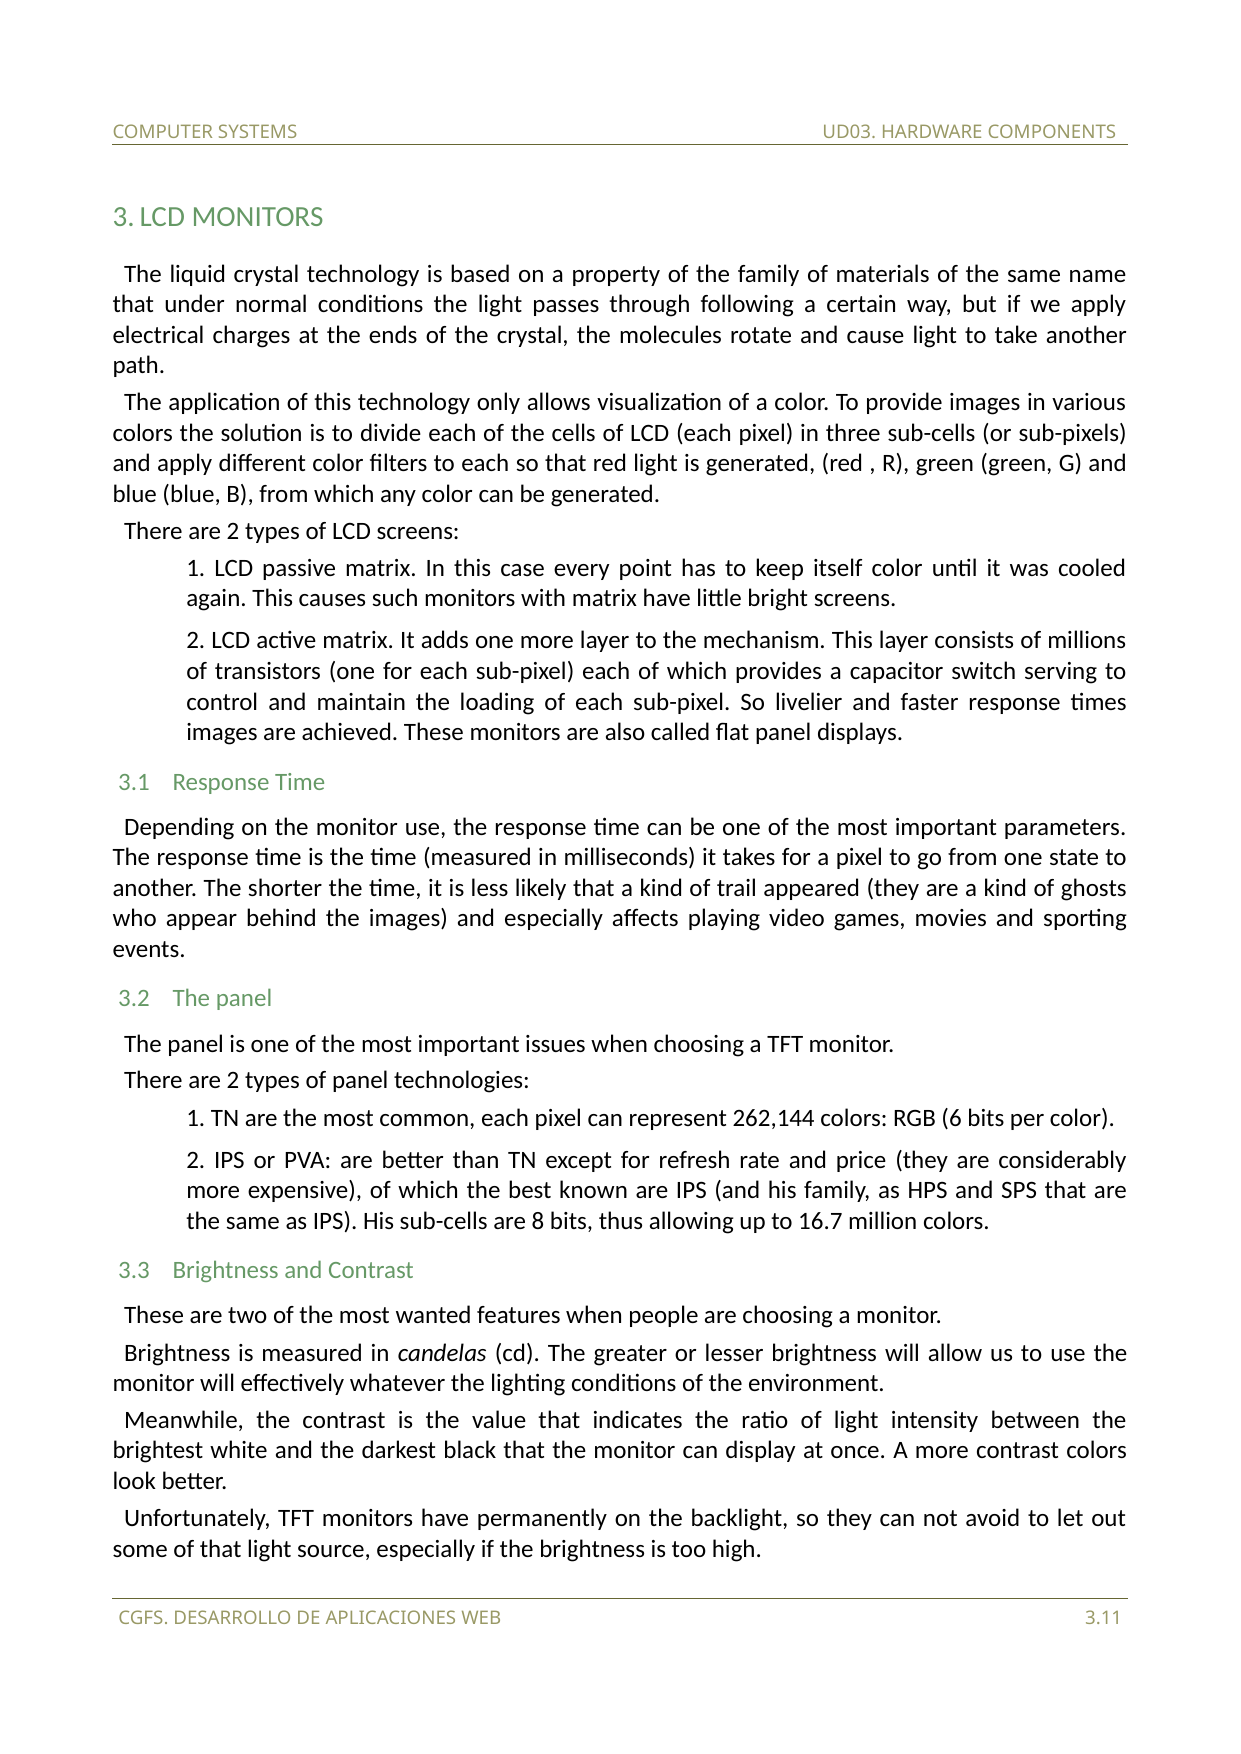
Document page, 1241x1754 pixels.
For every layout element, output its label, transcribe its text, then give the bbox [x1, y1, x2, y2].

text The liquid crystal technology is based on a property of the family of materials of the same name that under normal conditions the light passes through following a certain way, but if we apply electrical charges at the ends of the crystal, the molecules rotate and cause light to take another path. [112, 258, 1128, 380]
subtitle Brightness and Contrast [112, 1254, 1128, 1285]
text 2. LCD active matrix. It adds one more layer to the mechanism. This layer consists of millions of transistors (one for each sub-pixel) each of which provides a capacitor switch serving to control and maintain the loading of each sub-pixel. So livelier and faster response times images are achieved. These monitors are also called flat panel displays. [186, 625, 1128, 747]
text Brightness is measured in candelas (cd). The greater or lesser brightness will allow us to use the monitor will effectively whatever the lighting conditions of the environment. [112, 1337, 1128, 1398]
text 2. IPS or PVA: are better than TN except for refresh rate and price (they are considerably more expensive), of which the best known are IPS (and his family, as HPS and SPS that are the same as IPS). His sub-cells are 8 bits, thus allowing up to 16.7 million colors. [186, 1144, 1128, 1236]
text Unfortunately, TFT monitors have permanently on the backlight, so they can not avoid to let out some of that light source, especially if the brightness is too high. [112, 1502, 1128, 1563]
subtitle LCD Monitors [112, 198, 1128, 234]
text 1. TN are the most common, each pixel can represent 262,144 colors: RGB (6 bits per color). [186, 1102, 1128, 1132]
text These are two of the most wanted features when people are choosing a monitor. [112, 1300, 1128, 1330]
text The application of this technology only allows visualization of a color. To provide images in various colors the solution is to divide each of the cells of LCD (each pixel) in three sub-cells (or sub-pixels) and apply different color filters to each so that red light is generated, (red , R), green (green, G) and blue (blue, B), from which any color can be generated. [112, 386, 1128, 508]
text There are 2 types of LCD screens: [112, 515, 1128, 545]
text Depending on the monitor use, the response time can be one of the most important parameters. The response time is the time (measured in milliseconds) it takes for a pixel to go from one state to another. The shorter the time, it is less likely that a kind of trail appeared (they are a kind of ghosts who appear behind the images) and especially affects playing video games, movies and sporting events. [112, 811, 1128, 963]
subtitle Response Time [112, 766, 1128, 796]
text Meanwhile, the contrast is the value that indicates the ratio of light intensity between the brightest white and the darkest black that the monitor can display at once. A more contrast colors look better. [112, 1404, 1128, 1496]
text The panel is one of the most important issues when choosing a TFT monitor. [112, 1028, 1128, 1058]
subtitle The panel [112, 982, 1128, 1013]
text There are 2 types of panel technologies: [112, 1065, 1128, 1095]
text 1. LCD passive matrix. In this case every point has to keep itself color until it was cooled again. This causes such monitors with matrix have little bright screens. [186, 552, 1128, 613]
